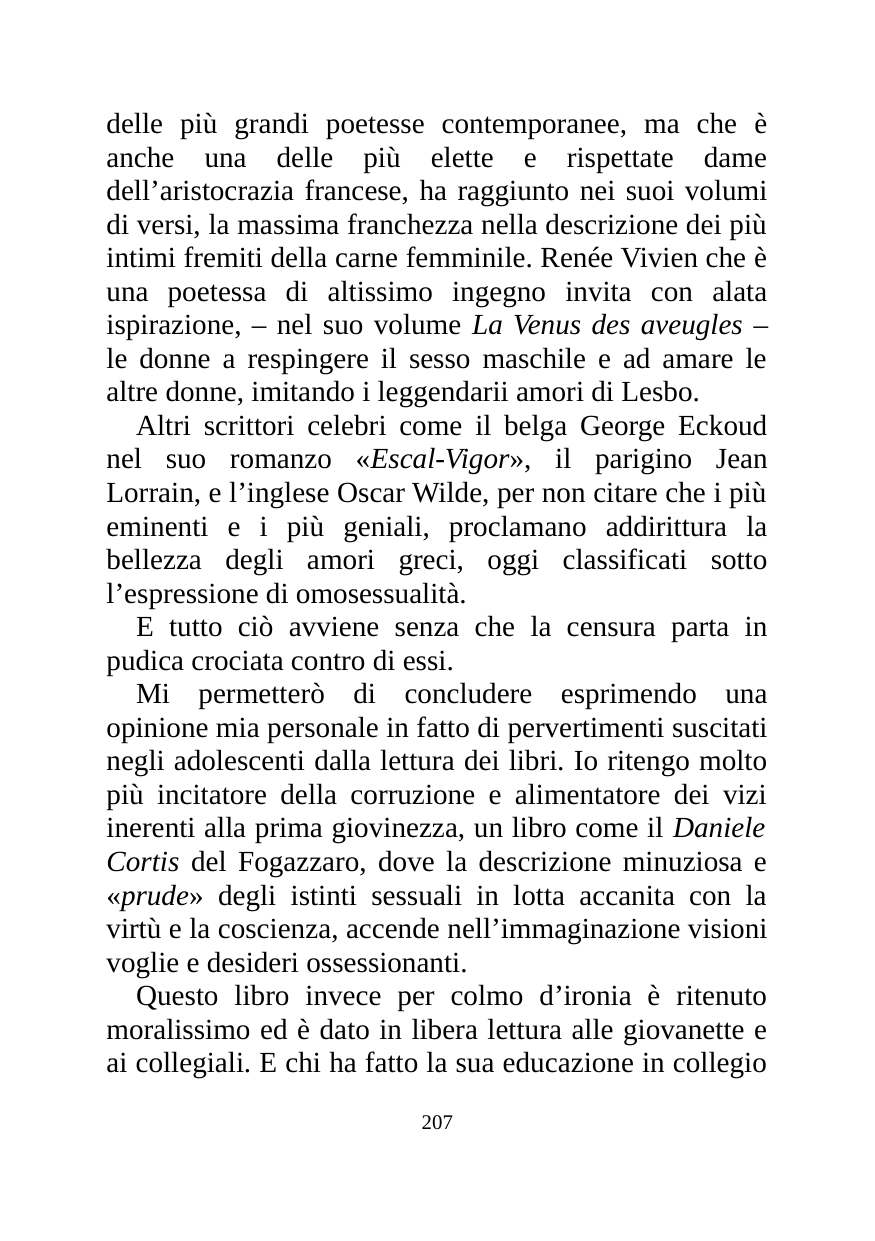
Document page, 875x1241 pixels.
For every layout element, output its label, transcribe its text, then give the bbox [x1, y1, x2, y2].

text Mi permetterò di concludere esprimendo una opinione mia personale in fatto di pervertimenti suscitati negli adolescenti dalla lettura dei libri. Io ritengo molto più incitatore della corruzione e alimentatore dei vizi inerenti alla prima giovinezza, un libro come il Daniele Cortis del Fogazzaro, dove la descrizione minuziosa e «prude» degli istinti sessuali in lotta accanita con la virtù e la coscienza, accende nell’immaginazione visioni voglie e desideri ossessionanti. [106, 676, 768, 978]
text E tutto ciò avviene senza che la censura parta in pudica crociata contro di essi. [106, 609, 768, 676]
text Altri scrittori celebri come il belga George Eckoud nel suo romanzo «Escal-Vigor», il parigino Jean Lorrain, e l’inglese Oscar Wilde, per non citare che i più eminenti e i più geniali, proclamano addirittura la bellezza degli amori greci, oggi classificati sotto l’espressione di omosessualità. [106, 408, 768, 609]
text delle più grandi poetesse contemporanee, ma che è anche una delle più elette e rispettate dame dell’aristocrazia francese, ha raggiunto nei suoi volumi di versi, la massima franchezza nella descrizione dei più intimi fremiti della carne femminile. Renée Vivien che è una poetessa di altissimo ingegno invita con alata ispirazione, – nel suo volume La Venus des aveugles – le donne a respingere il sesso maschile e ad amare le altre donne, imitando i leggendarii amori di Lesbo. [106, 106, 768, 408]
text Questo libro invece per colmo d’ironia è ritenuto moralissimo ed è dato in libera lettura alle giovanette e ai collegiali. E chi ha fatto la sua educazione in collegio [106, 978, 768, 1079]
